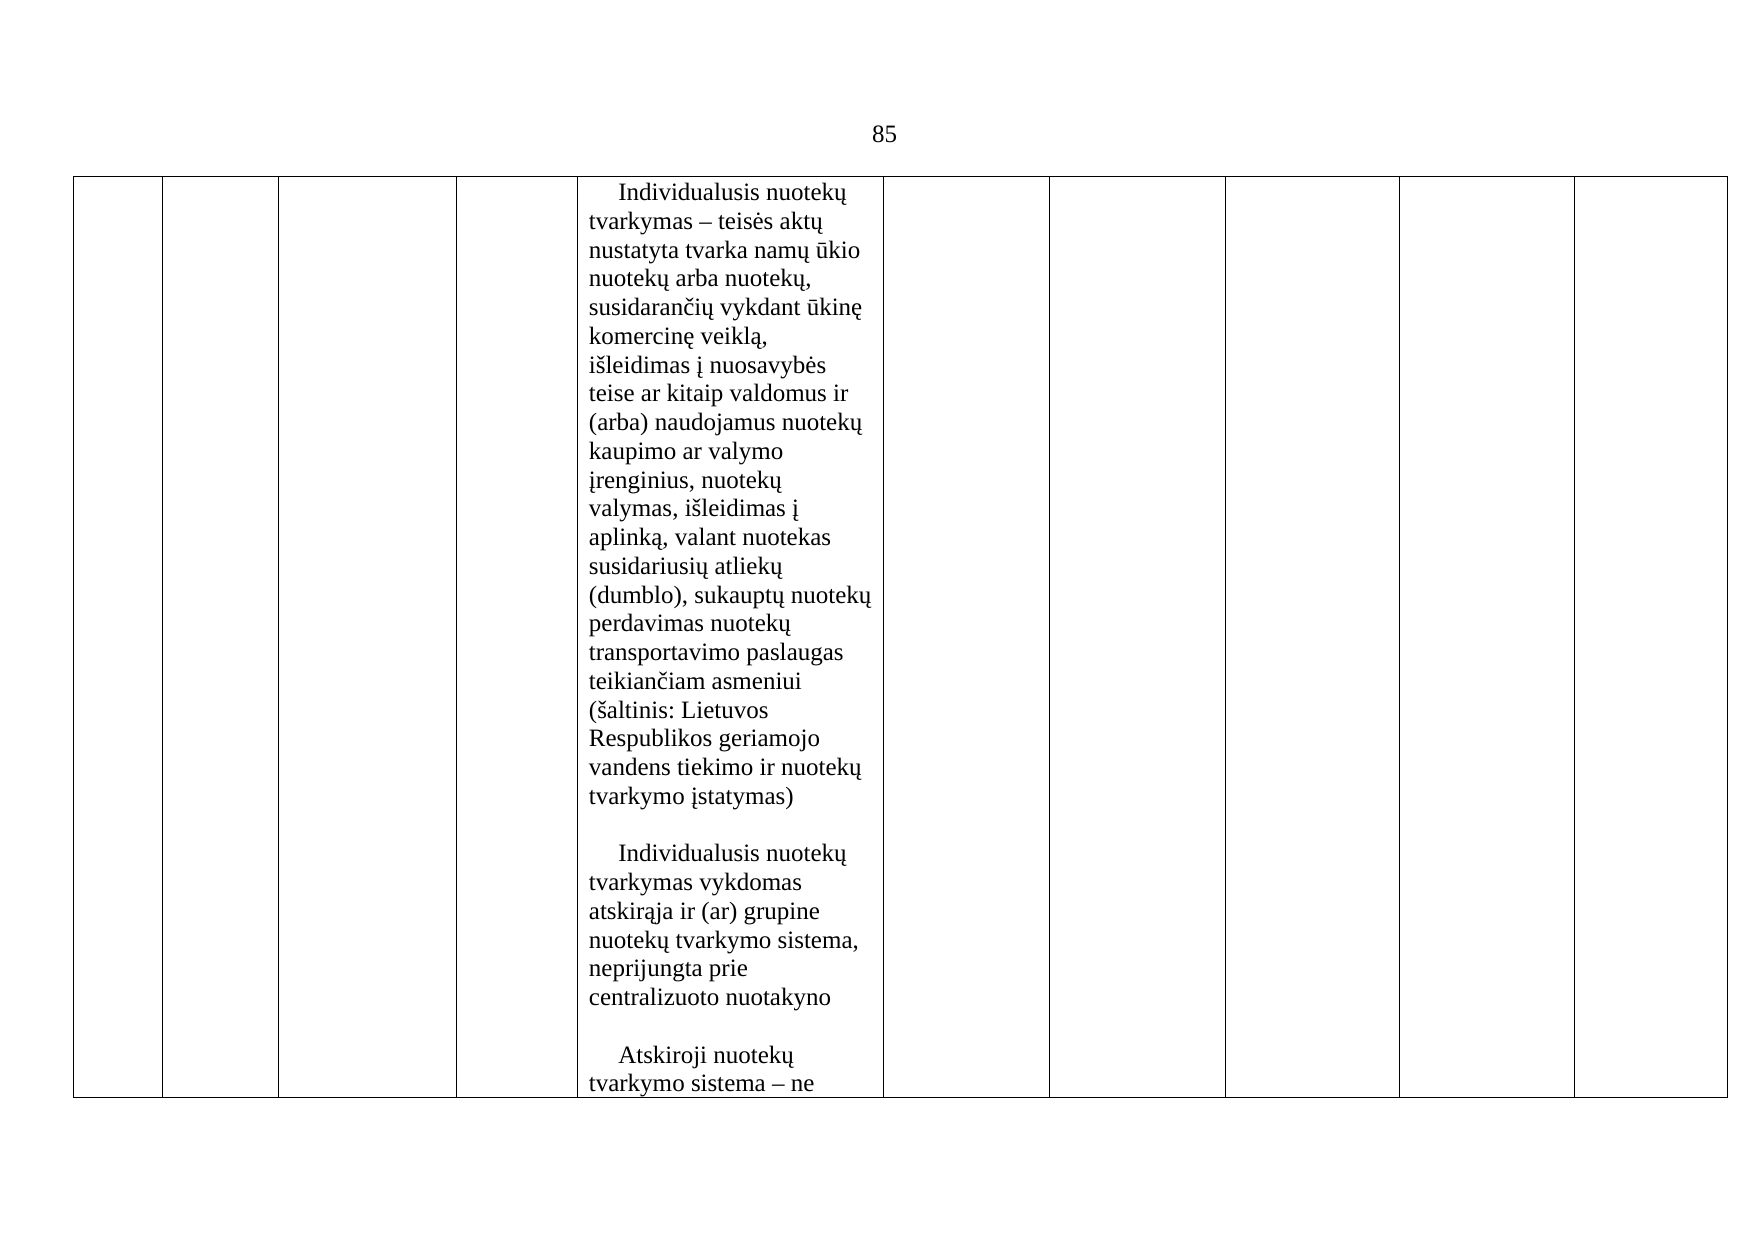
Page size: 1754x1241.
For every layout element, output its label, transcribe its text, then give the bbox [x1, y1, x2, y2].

table_cell Individualusis nuotekų tvarkymas – teisės aktų nustatyta tvarka namų ūkio nuotekų arba nuotekų, susidarančių vykdant ūkinę komercinę veiklą, išleidimas į nuosavybės teise ar kitaip valdomus ir (arba) naudojamus nuotekų kaupimo ar valymo įrenginius, nuotekų valymas, išleidimas į aplinką, valant nuotekas susidariusių atliekų (dumblo), sukauptų nuotekų perdavimas nuotekų transportavimo paslaugas teikiančiam asmeniui (šaltinis: Lietuvos Respublikos geriamojo vandens tiekimo ir nuotekų tvarkymo įstatymas) Individualusis nuotekų tvarkymas vykdomas atskirąja ir (ar) grupine nuotekų tvarkymo sistema, neprijungta prie centralizuoto nuotakyno Atskiroji nuotekų tvarkymo sistema – ne [578, 177, 883, 1097]
table_cell [1575, 177, 1727, 1097]
table_cell [1050, 177, 1225, 1097]
table_cell [163, 177, 278, 1097]
table_cell [457, 177, 577, 1097]
table_cell [884, 177, 1049, 1097]
table_cell [1226, 177, 1399, 1097]
table_cell [74, 177, 162, 1097]
table_cell [1400, 177, 1574, 1097]
table_cell [279, 177, 456, 1097]
